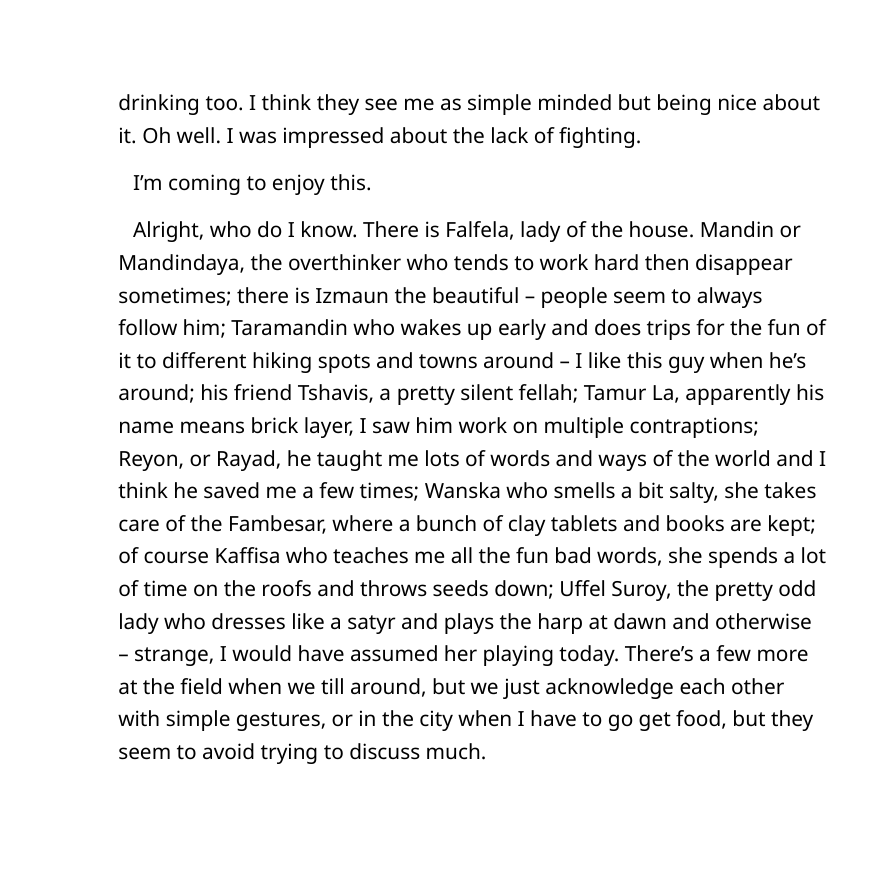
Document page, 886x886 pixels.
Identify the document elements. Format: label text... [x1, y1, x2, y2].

text I’m coming to enjoy this. [118, 168, 827, 197]
text drinking too. I think they see me as simple minded but being nice about it. Oh well. I was impressed about the lack of fighting. [118, 88, 827, 149]
text Alright, who do I know. There is Falfela, lady of the house. Mandin or Mandindaya, the overthinker who tends to work hard then disappear sometimes; there is Izmaun the beautiful – people seem to always follow him; Taramandin who wakes up early and does trips for the fun of it to different hiking spots and towns around – I like this guy when he’s around; his friend Tshavis, a pretty silent fellah; Tamur La, apparently his name means brick layer, I saw him work on multiple contraptions; Reyon, or Rayad, he taught me lots of words and ways of the world and I think he saved me a few times; Wanska who smells a bit salty, she takes care of the Fambesar, where a bunch of clay tablets and books are kept; of course Kaffisa who teaches me all the fun bad words, she spends a lot of time on the roofs and throws seeds down; Uffel Suroy, the pretty odd lady who dresses like a satyr and plays the harp at dawn and otherwise – strange, I would have assumed her playing today. There’s a few more at the field when we till around, but we just acknowledge each other with simple gestures, or in the city when I have to go get food, but they seem to avoid trying to discuss much. [118, 216, 827, 766]
